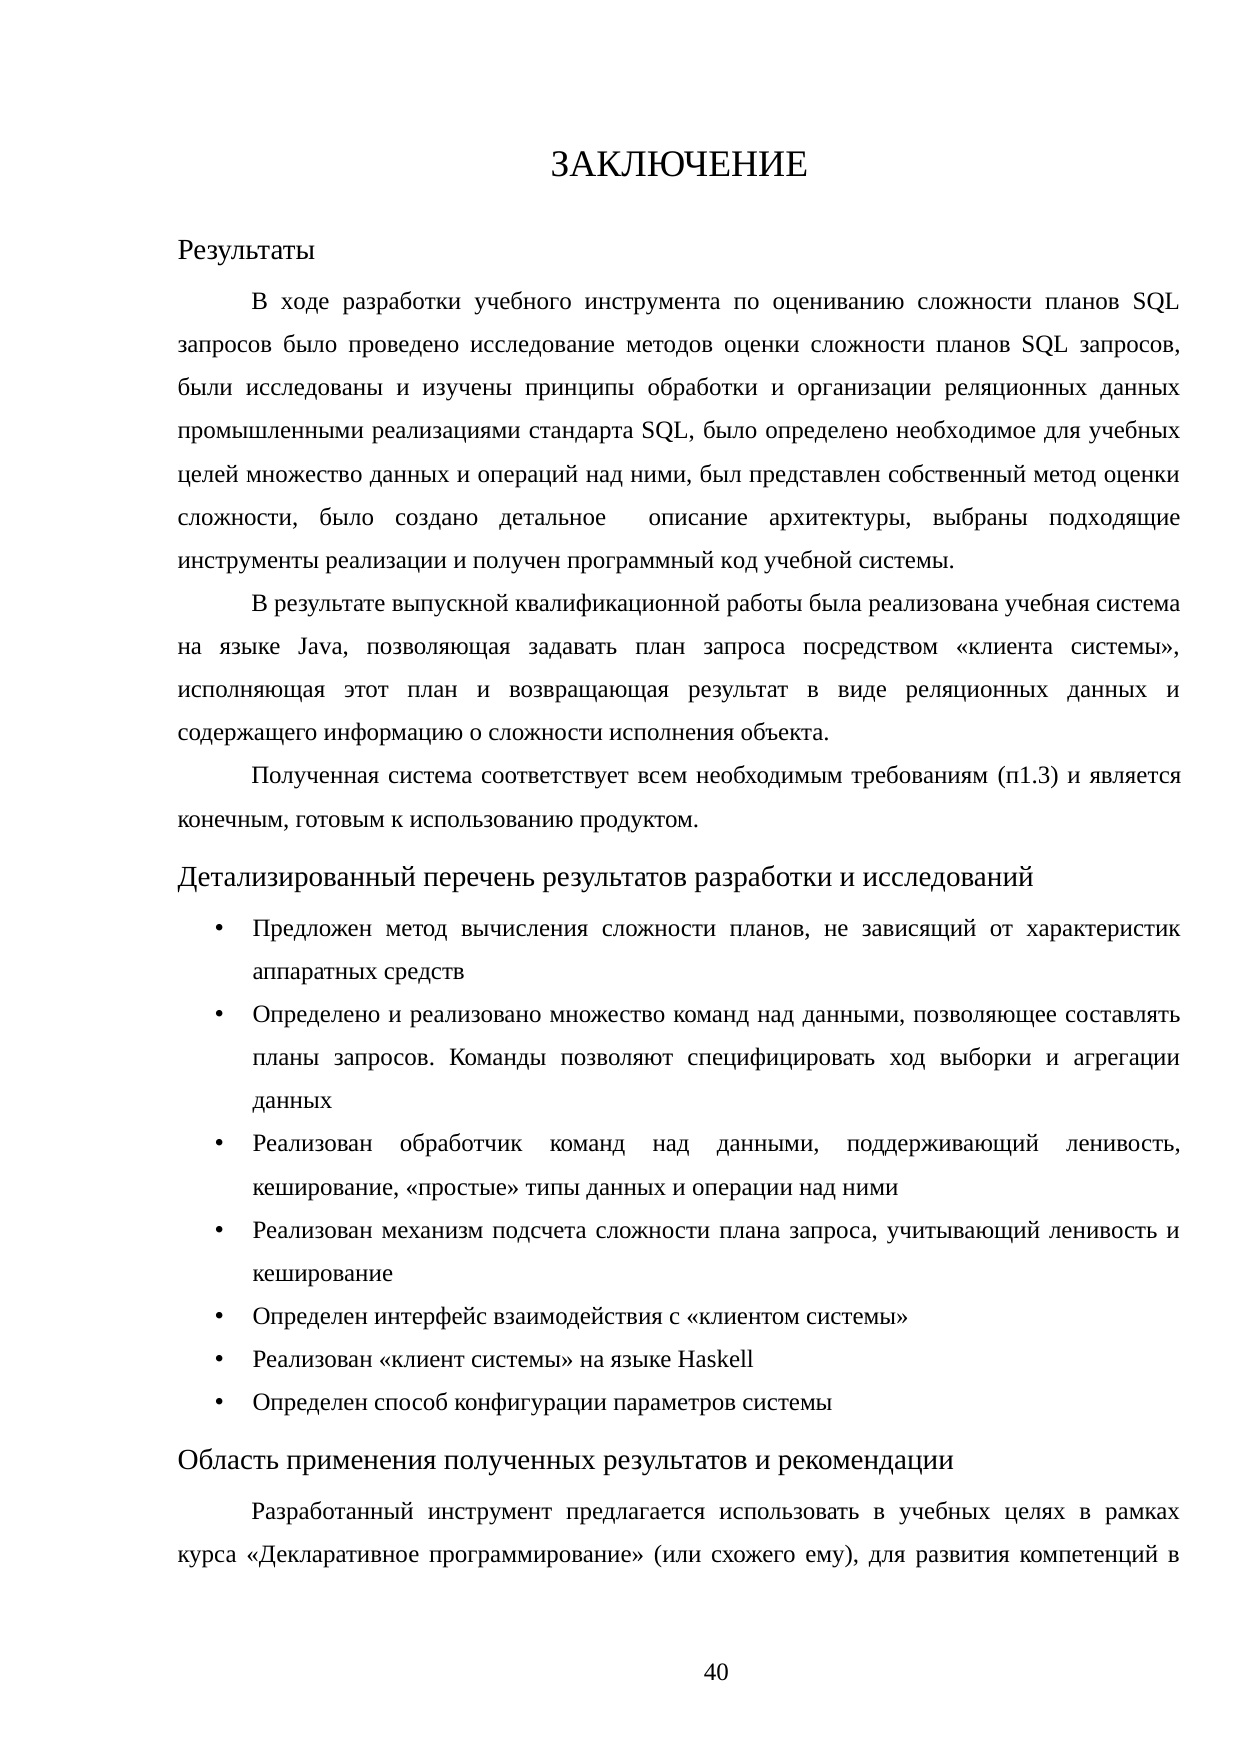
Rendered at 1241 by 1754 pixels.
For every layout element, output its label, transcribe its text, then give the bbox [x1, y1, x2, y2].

subtitle ЗАКЛЮЧЕНИЕ [177, 142, 1181, 185]
list Определен способ конфигурации параметров системы [215, 1387, 1181, 1416]
text Полученная система соответствует всем необходимым требованиям (п1.3) и является конечным, готовым к использованию продуктом. [177, 761, 1181, 832]
list Определено и реализовано множество команд над данными, позволяющее составлять планы запросов. Команды позволяют специфицировать ход выборки и агрегации данных [215, 999, 1181, 1114]
text Разработанный инструмент предлагается использовать в учебных целях в рамках курса «Декларативное программирование» (или схожего ему), для развития компетенций в [177, 1496, 1181, 1568]
subtitle Детализированный перечень результатов разработки и исследований [177, 859, 1181, 892]
list Реализован «клиент системы» на языке Haskell [215, 1344, 1181, 1373]
subtitle Результаты [177, 232, 1181, 266]
text В ходе разработки учебного инструмента по оцениванию сложности планов SQL запросов было проведено исследование методов оценки сложности планов SQL запросов, были исследованы и изучены принципы обработки и организации реляционных данных промышленными реализациями стандарта SQL, было определено необходимое для учебных целей множество данных и операций над ними, был представлен собственный метод оценки сложности, было создано детальное описание архитектуры, выбраны подходящие инструменты реализации и получен программный код учебной системы. [177, 286, 1181, 574]
list Реализован механизм подсчета сложности плана запроса, учитывающий ленивость и кеширование [215, 1215, 1181, 1287]
text В результате выпускной квалификационной работы была реализована учебная система на языке Java, позволяющая задавать план запроса посредством «клиента системы», исполняющая этот план и возвращающая результат в виде реляционных данных и содержащего информацию о сложности исполнения объекта. [177, 588, 1181, 746]
list Предложен метод вычисления сложности планов, не зависящий от характеристик аппаратных средств [215, 913, 1181, 985]
subtitle Область применения полученных результатов и рекомендации [177, 1442, 1181, 1476]
list Определен интерфейс взаимодействия с «клиентом системы» [215, 1301, 1181, 1330]
list Реализован обработчик команд над данными, поддерживающий ленивость, кеширование, «простые» типы данных и операции над ними [215, 1128, 1181, 1200]
